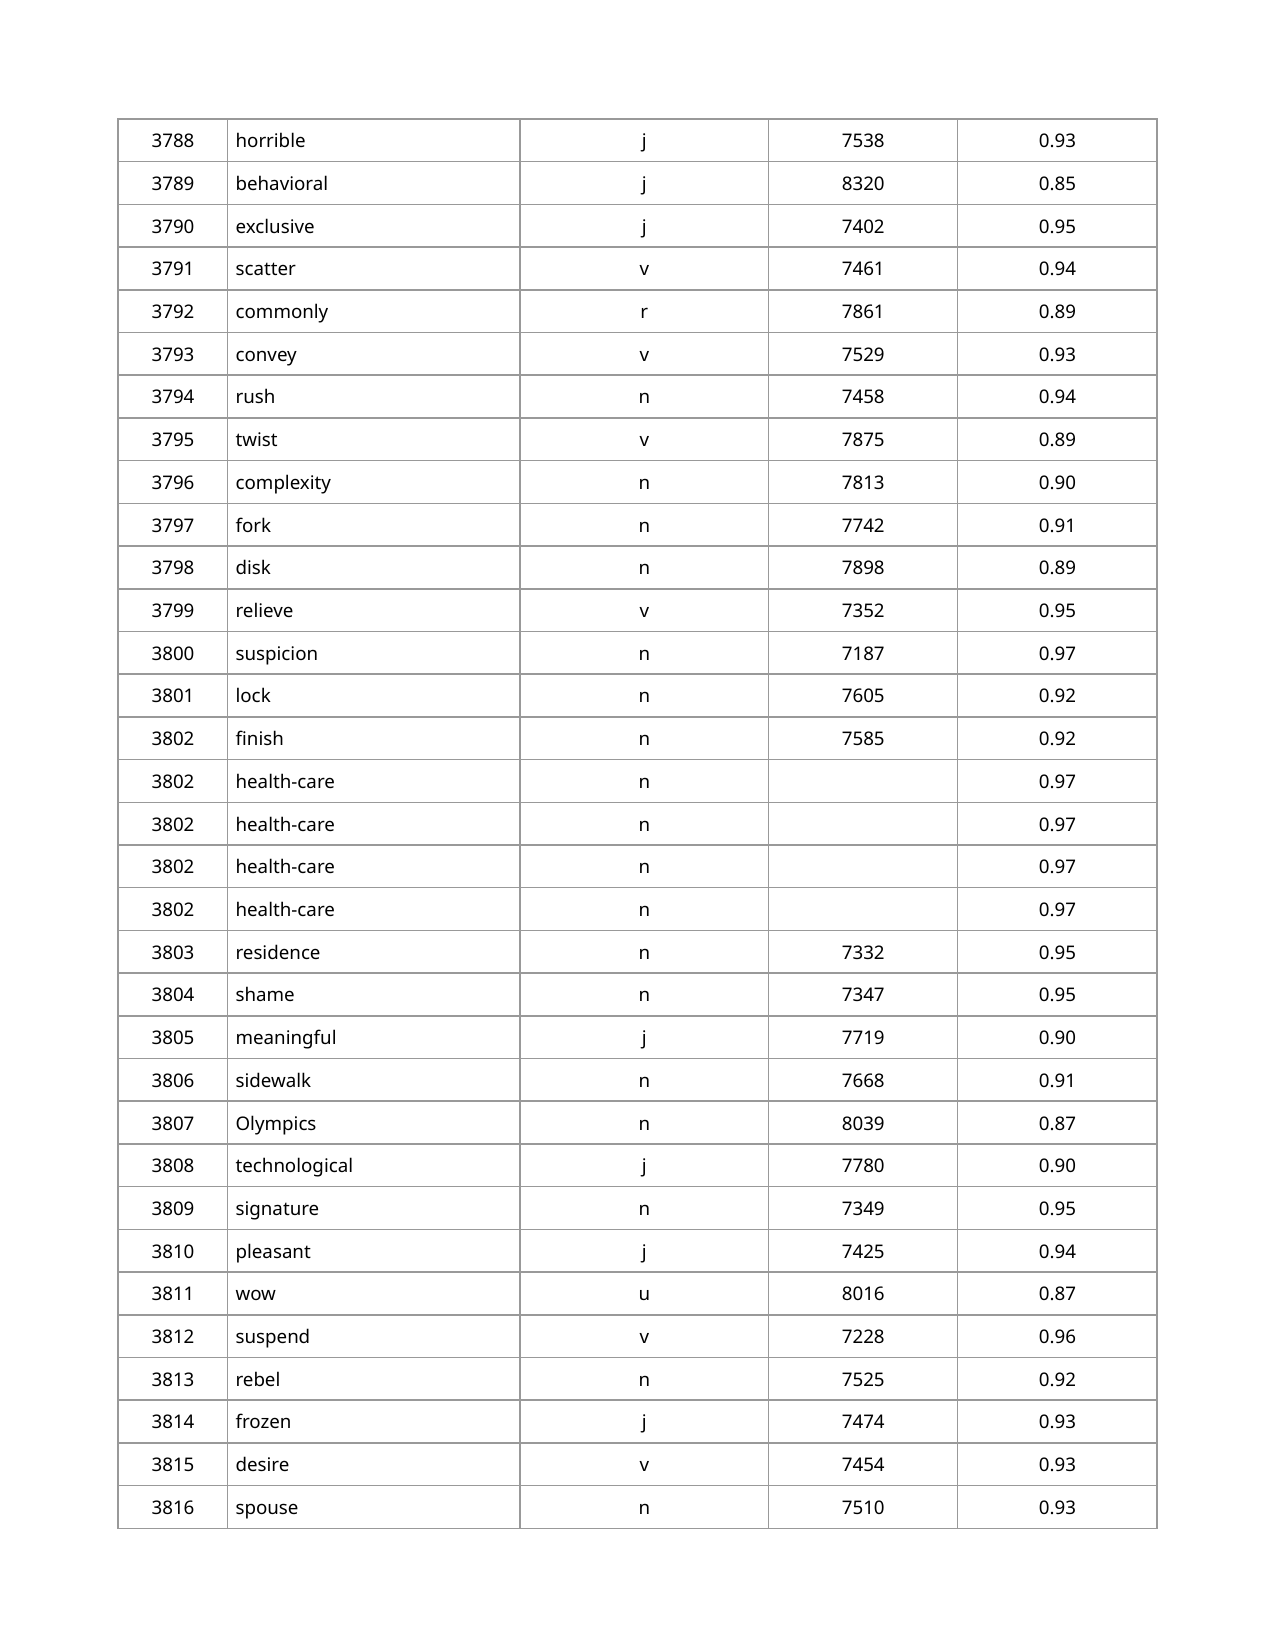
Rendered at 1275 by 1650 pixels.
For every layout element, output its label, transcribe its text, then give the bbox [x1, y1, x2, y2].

table_cell 3807 [119, 1102, 227, 1143]
table_cell n [521, 632, 768, 673]
table_cell v [521, 1444, 768, 1485]
table_cell n [521, 504, 768, 545]
table_cell 0.90 [958, 461, 1156, 502]
table_cell 7668 [769, 1059, 957, 1100]
table_cell 3802 [119, 888, 227, 929]
table_cell 3806 [119, 1059, 227, 1100]
table_cell n [521, 718, 768, 759]
table_cell v [521, 590, 768, 631]
table_cell n [521, 461, 768, 502]
table_cell rebel [228, 1358, 519, 1399]
table_cell n [521, 547, 768, 588]
table_cell 0.93 [958, 1401, 1156, 1442]
table_cell [769, 803, 957, 844]
table_cell health-care [228, 803, 519, 844]
table_cell 3802 [119, 760, 227, 801]
table_cell health-care [228, 760, 519, 801]
table_cell 0.92 [958, 718, 1156, 759]
table_cell 7461 [769, 248, 957, 289]
table_cell 0.95 [958, 205, 1156, 246]
table_cell 7898 [769, 547, 957, 588]
table_cell n [521, 760, 768, 801]
table_cell signature [228, 1187, 519, 1228]
table_cell 3803 [119, 931, 227, 972]
table_cell 0.89 [958, 547, 1156, 588]
table_cell 8320 [769, 162, 957, 203]
table_cell 7458 [769, 376, 957, 417]
table_cell relieve [228, 590, 519, 631]
table_cell n [521, 1187, 768, 1228]
table_cell 3802 [119, 846, 227, 887]
table_cell 3805 [119, 1017, 227, 1058]
table_cell suspend [228, 1316, 519, 1357]
table_cell r [521, 291, 768, 332]
table_cell 3816 [119, 1486, 227, 1527]
table_cell 0.89 [958, 419, 1156, 460]
table_cell n [521, 846, 768, 887]
table_cell residence [228, 931, 519, 972]
table_cell 0.90 [958, 1017, 1156, 1058]
table_cell [769, 888, 957, 929]
table_cell 3799 [119, 590, 227, 631]
table_cell j [521, 1401, 768, 1442]
table_cell 3813 [119, 1358, 227, 1399]
table_cell 0.92 [958, 1358, 1156, 1399]
table_cell n [521, 974, 768, 1015]
table_cell suspicion [228, 632, 519, 673]
table_cell j [521, 1017, 768, 1058]
table_cell 3796 [119, 461, 227, 502]
table_cell 7605 [769, 675, 957, 716]
table_cell 8039 [769, 1102, 957, 1143]
table_cell 7780 [769, 1145, 957, 1186]
table_cell complexity [228, 461, 519, 502]
table_cell v [521, 419, 768, 460]
table_cell 3788 [119, 120, 227, 161]
table_cell 3804 [119, 974, 227, 1015]
table_cell 7402 [769, 205, 957, 246]
table_cell 0.94 [958, 248, 1156, 289]
table_cell horrible [228, 120, 519, 161]
table_cell 3814 [119, 1401, 227, 1442]
table_cell n [521, 931, 768, 972]
table_cell 0.95 [958, 974, 1156, 1015]
table_cell n [521, 1102, 768, 1143]
table_cell 7719 [769, 1017, 957, 1058]
table_cell commonly [228, 291, 519, 332]
table_cell finish [228, 718, 519, 759]
table_cell 0.94 [958, 1230, 1156, 1271]
table_cell 0.97 [958, 803, 1156, 844]
table_cell rush [228, 376, 519, 417]
table_cell frozen [228, 1401, 519, 1442]
table_cell meaningful [228, 1017, 519, 1058]
table_cell 0.90 [958, 1145, 1156, 1186]
table_cell 3791 [119, 248, 227, 289]
table_cell 0.95 [958, 1187, 1156, 1228]
table_cell convey [228, 333, 519, 374]
table_cell 0.97 [958, 760, 1156, 801]
table_cell Olympics [228, 1102, 519, 1143]
table_cell n [521, 376, 768, 417]
table_cell 7585 [769, 718, 957, 759]
table_cell 3809 [119, 1187, 227, 1228]
table_cell 7347 [769, 974, 957, 1015]
table_cell shame [228, 974, 519, 1015]
table_cell j [521, 1145, 768, 1186]
table_cell 0.93 [958, 1444, 1156, 1485]
table_cell u [521, 1273, 768, 1314]
table_cell 7525 [769, 1358, 957, 1399]
table_cell desire [228, 1444, 519, 1485]
table_cell 0.97 [958, 888, 1156, 929]
table_cell 0.97 [958, 632, 1156, 673]
table_cell v [521, 248, 768, 289]
table_cell 3811 [119, 1273, 227, 1314]
table_cell 0.87 [958, 1102, 1156, 1143]
table_cell spouse [228, 1486, 519, 1527]
table_cell 3795 [119, 419, 227, 460]
table_cell 3812 [119, 1316, 227, 1357]
table_cell 7875 [769, 419, 957, 460]
table_cell 3793 [119, 333, 227, 374]
table_cell j [521, 120, 768, 161]
table_cell 7474 [769, 1401, 957, 1442]
table_cell 0.94 [958, 376, 1156, 417]
table_cell 7454 [769, 1444, 957, 1485]
table_cell 3802 [119, 718, 227, 759]
table_cell 3789 [119, 162, 227, 203]
table_cell 0.91 [958, 1059, 1156, 1100]
table_cell fork [228, 504, 519, 545]
table_cell n [521, 675, 768, 716]
table_cell 7538 [769, 120, 957, 161]
table_cell 0.96 [958, 1316, 1156, 1357]
table_cell lock [228, 675, 519, 716]
table_cell 7510 [769, 1486, 957, 1527]
table_cell 3808 [119, 1145, 227, 1186]
table_cell 0.93 [958, 120, 1156, 161]
table_cell 3797 [119, 504, 227, 545]
table_cell 0.89 [958, 291, 1156, 332]
table_cell 7332 [769, 931, 957, 972]
table_cell 0.95 [958, 931, 1156, 972]
table_cell technological [228, 1145, 519, 1186]
table_cell [769, 760, 957, 801]
table_cell 3815 [119, 1444, 227, 1485]
table_cell sidewalk [228, 1059, 519, 1100]
table_cell 3790 [119, 205, 227, 246]
table_cell 3800 [119, 632, 227, 673]
table_cell health-care [228, 888, 519, 929]
table_cell 3792 [119, 291, 227, 332]
table_cell twist [228, 419, 519, 460]
table_cell 7529 [769, 333, 957, 374]
table_cell 8016 [769, 1273, 957, 1314]
table_cell v [521, 1316, 768, 1357]
table_cell j [521, 205, 768, 246]
table_cell 0.91 [958, 504, 1156, 545]
table_cell 3798 [119, 547, 227, 588]
table_cell 0.92 [958, 675, 1156, 716]
table_cell 0.97 [958, 846, 1156, 887]
table_cell wow [228, 1273, 519, 1314]
table_cell n [521, 803, 768, 844]
table_cell n [521, 1486, 768, 1527]
table_cell 0.93 [958, 333, 1156, 374]
table_cell 3810 [119, 1230, 227, 1271]
table_cell exclusive [228, 205, 519, 246]
table_cell n [521, 1358, 768, 1399]
table_cell 7813 [769, 461, 957, 502]
table_cell 3802 [119, 803, 227, 844]
table_cell 0.95 [958, 590, 1156, 631]
table_cell 7742 [769, 504, 957, 545]
table_cell 0.87 [958, 1273, 1156, 1314]
table_cell j [521, 1230, 768, 1271]
table_cell v [521, 333, 768, 374]
table_cell disk [228, 547, 519, 588]
table_cell pleasant [228, 1230, 519, 1271]
table_cell 7187 [769, 632, 957, 673]
table_cell 0.93 [958, 1486, 1156, 1527]
table_cell scatter [228, 248, 519, 289]
table_cell n [521, 1059, 768, 1100]
table_cell [769, 846, 957, 887]
table_cell 7425 [769, 1230, 957, 1271]
table_cell 7861 [769, 291, 957, 332]
table_cell 7349 [769, 1187, 957, 1228]
table_cell n [521, 888, 768, 929]
table_cell 7352 [769, 590, 957, 631]
table_cell j [521, 162, 768, 203]
table_cell 0.85 [958, 162, 1156, 203]
table_cell 7228 [769, 1316, 957, 1357]
table_cell behavioral [228, 162, 519, 203]
table_cell health-care [228, 846, 519, 887]
table_cell 3794 [119, 376, 227, 417]
table_cell 3801 [119, 675, 227, 716]
